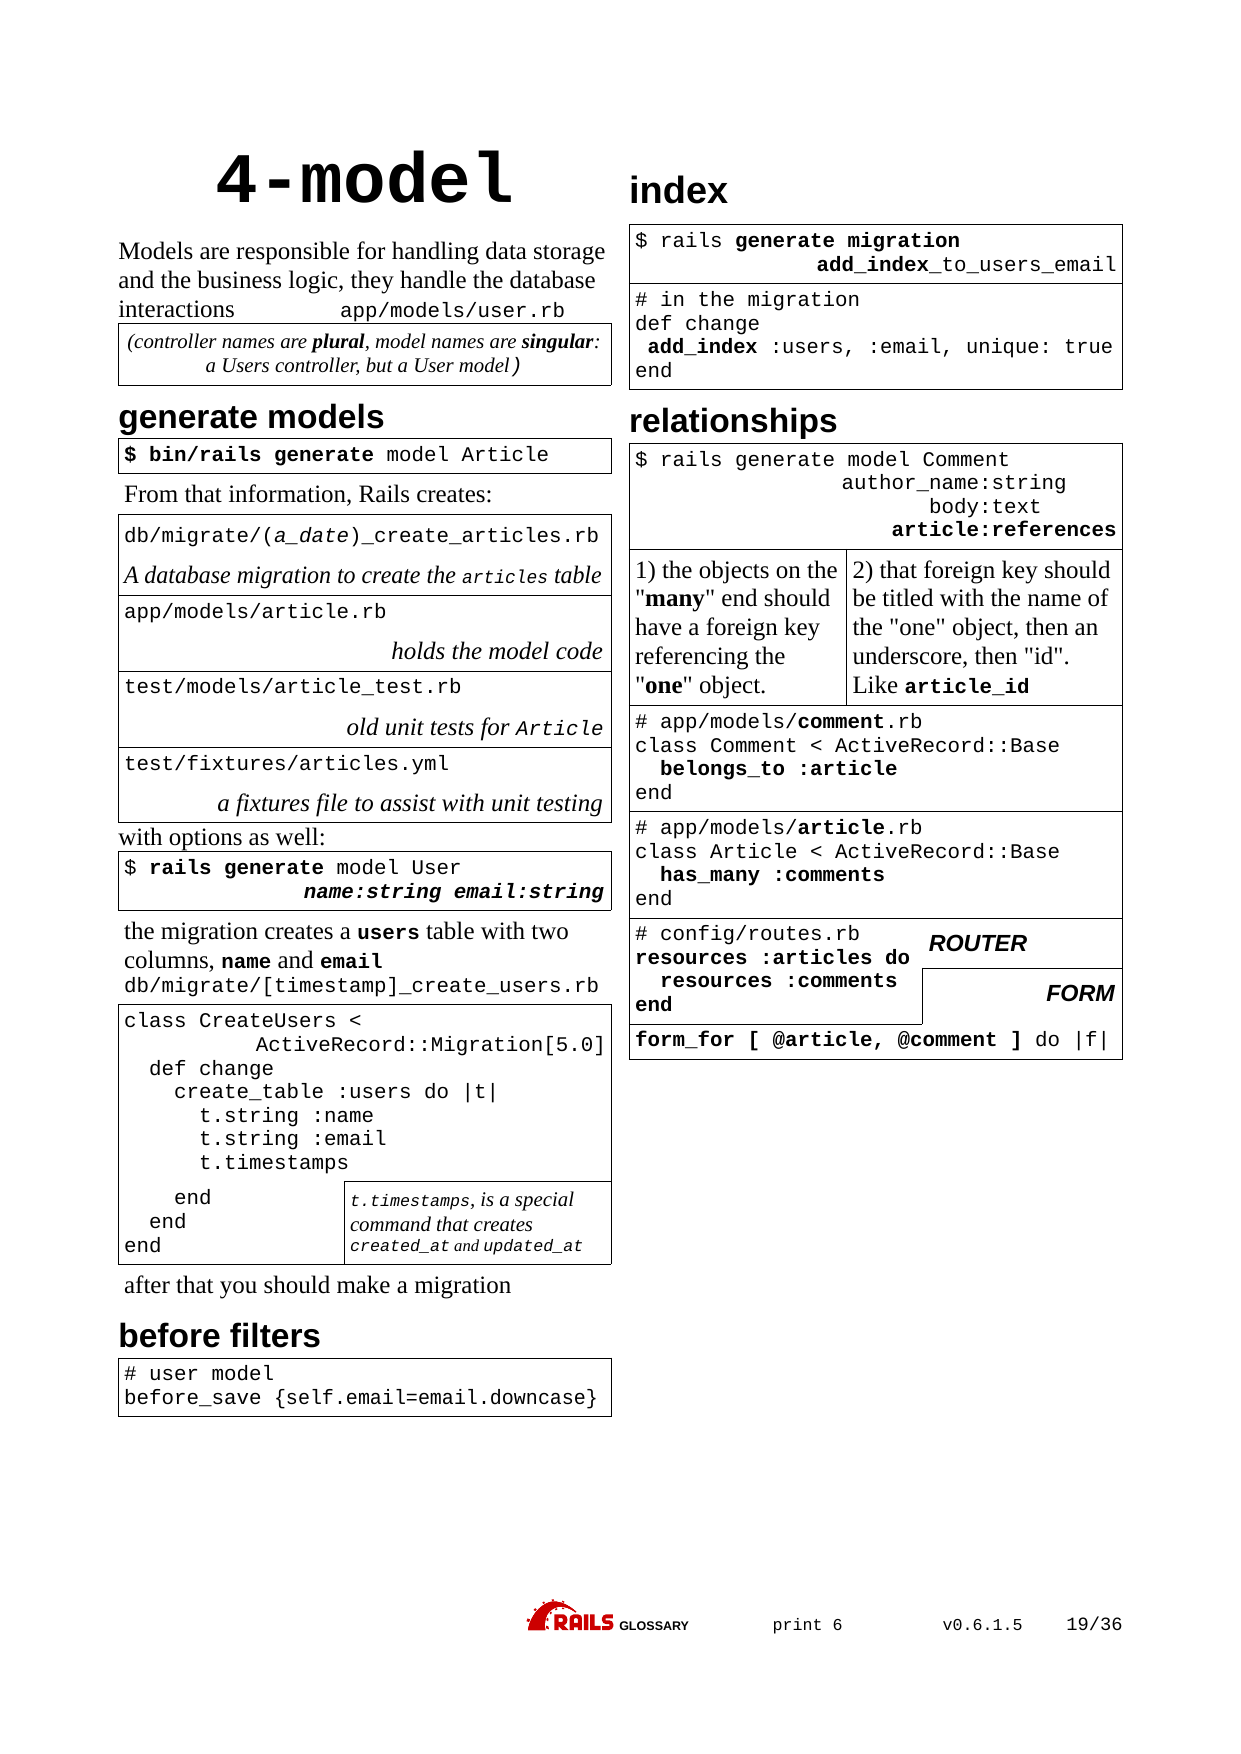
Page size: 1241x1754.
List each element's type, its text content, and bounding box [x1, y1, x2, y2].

table_cell # config/routes.rb resources :articles do resources :comments end [630, 919, 922, 1023]
text Models are responsible for handling data storage and the business logic, they handle the database interactions app/models/user.rb [118, 236, 611, 323]
table_cell db/migrate/(a_date)_create_articles.rb [119, 515, 611, 555]
text with options as well: [118, 823, 611, 851]
table_cell form_for [ @article, @comment ] do |f| [630, 1024, 1122, 1059]
subtitle 4-model [118, 143, 611, 224]
table_header $ bin/rails generate model Article [119, 439, 611, 473]
table_cell # in the migration def change add_index :users, :email, unique: true end [630, 284, 1122, 389]
table_cell t.timestamps, is a special command that creates created_at and updated_at [345, 1182, 611, 1264]
table_cell test/models/article_test.rb [119, 672, 611, 706]
table_cell app/models/article.rb [119, 596, 611, 630]
table_cell # app/models/comment.rb class Comment < ActiveRecord::Base belongs_to :article end [630, 706, 1122, 811]
table_header $ rails generate model Comment author_name:string body:text article:references [630, 444, 1122, 549]
table_cell after that you should make a migration [118, 1265, 611, 1304]
table_cell holds the model code [119, 630, 611, 671]
subtitle index [629, 168, 1122, 212]
table_header # user model before_save {self.email=email.downcase} [119, 1359, 611, 1416]
table_cell # app/models/article.rb class Article < ActiveRecord::Base has_many :comments end [630, 812, 1122, 917]
table_header 2) that foreign key should be titled with the name of the "one" object, then an underscore, then "id". Like article_id [847, 550, 1122, 705]
table_cell ROUTER [922, 919, 1122, 968]
table_cell class CreateUsers < ActiveRecord::Migration[5.0] def change create_table :users do |t| t.string :name t.string :email t.timestamps [119, 1005, 611, 1181]
subtitle generate models [118, 396, 611, 435]
table_header $ rails generate model User name:string email:string [119, 852, 611, 910]
subtitle before filters [118, 1316, 611, 1355]
table_cell FORM [923, 969, 1122, 1023]
table_cell test/fixtures/articles.yml [119, 748, 611, 782]
table_cell the migration creates a users table with two columns, name and email db/migrate/[timestamp]_create_users.rb [118, 911, 611, 1004]
table_cell a fixtures file to assist with unit testing [119, 782, 611, 822]
table_header From that information, Rails creates: [118, 474, 611, 514]
table_cell old unit tests for Article [119, 706, 611, 747]
table_header 1) the objects on the "many" end should have a foreign key referencing the "one" object. [630, 550, 846, 705]
subtitle relationships [629, 401, 1122, 440]
table_header $ rails generate migration add_index_to_users_email [630, 225, 1122, 283]
table_cell end end end [119, 1181, 344, 1264]
table_cell A database migration to create the articles table [119, 555, 611, 595]
table_header (controller names are plural, model names are singular: a Users controller, but a User model) [119, 324, 611, 384]
